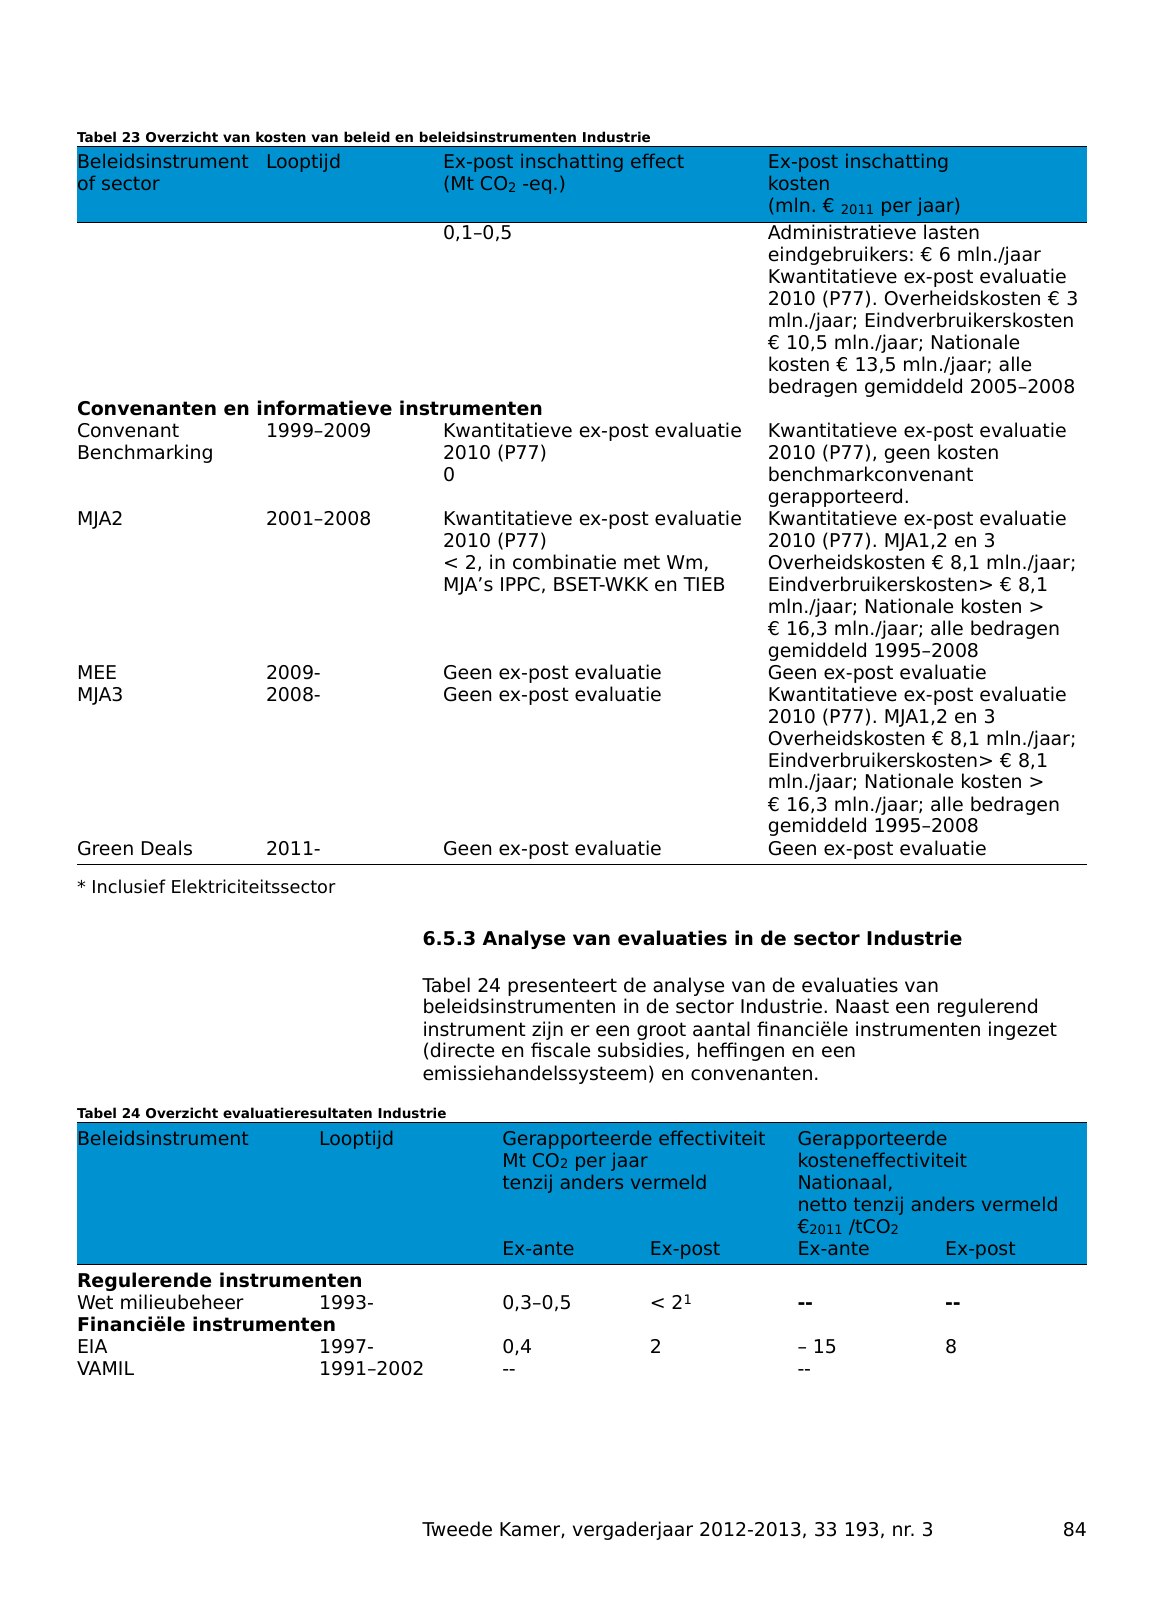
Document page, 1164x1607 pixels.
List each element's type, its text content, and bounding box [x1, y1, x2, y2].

table_cell Ex-post [644, 1238, 791, 1264]
table_cell * Inclusief Elektriciteitssector [77, 865, 1087, 897]
table_cell 1993- [313, 1292, 496, 1314]
table_cell -- [939, 1292, 1087, 1314]
subtitle 6.5.3 Analyse van evaluaties in de sector Industrie [422, 927, 1087, 949]
table_cell 1997- [313, 1336, 496, 1358]
table_cell Administratieve lasten eindgebruikers: € 6 mln./jaar Kwantitatieve ex-post evaluatie 2010 (P77). Overheidskosten € 3 mln./jaar; Eindverbruikerskosten € 10,5 mln./jaar; Nationale kosten € 13,5 mln./jaar; alle bedragen gemiddeld 2005–2008 [762, 223, 1087, 398]
table_cell Convenanten en informatieve instrumenten [77, 398, 1087, 420]
table_cell Ex-ante [791, 1238, 939, 1264]
table_cell < 21 [644, 1292, 791, 1314]
table_cell 0,3–0,5 [496, 1292, 644, 1314]
table_cell Ex-ante [496, 1238, 644, 1264]
table_cell Beleidsinstrument of sector [77, 147, 260, 222]
table_cell Financiële instrumenten [77, 1314, 1087, 1336]
table_cell -- [791, 1358, 939, 1380]
table_cell Kwantitatieve ex-post evaluatie 2010 (P77) 0 [437, 420, 762, 508]
text Tabel 24 presenteert de analyse van de evaluaties van beleidsinstrumenten in de sector Industrie. Naast een regulerend instrument zijn er een groot aantal financiële instrumenten ingezet (directe en fiscale subsidies, heffingen en een emissiehandelssysteem) en convenanten. [422, 974, 1087, 1084]
table_cell Green Deals [77, 838, 260, 864]
table_cell Looptijd [313, 1123, 496, 1238]
table_cell 2011- [260, 838, 437, 864]
table_cell Ex-post inschatting effect (Mt CO2 -eq.) [437, 147, 762, 222]
table_cell Beleidsinstrument [77, 1123, 313, 1238]
table_cell Geen ex-post evaluatie [437, 662, 762, 683]
table_cell Geen ex-post evaluatie [437, 684, 762, 837]
table_cell 2001–2008 [260, 508, 437, 662]
table_cell – 15 [791, 1336, 939, 1358]
table_cell 2009- [260, 662, 437, 683]
table_cell Kwantitatieve ex-post evaluatie 2010 (P77), geen kosten benchmarkconvenant gerapporteerd. [762, 420, 1087, 508]
table_cell Geen ex-post evaluatie [762, 662, 1087, 683]
table_cell Ex-post inschatting kosten (mln. € 2011 per jaar) [762, 147, 1087, 222]
table_cell Kwantitatieve ex-post evaluatie 2010 (P77). MJA1,2 en 3 Overheidskosten € 8,1 mln./jaar; Eindverbruikerskosten> € 8,1 mln./jaar; Nationale kosten > € 16,3 mln./jaar; alle bedragen gemiddeld 1995–2008 [762, 508, 1087, 662]
table_cell Regulerende instrumenten [77, 1265, 1087, 1292]
table_cell Gerapporteerde kosteneffectiviteit Nationaal, netto tenzij anders vermeld €2011 /tCO2 [791, 1123, 1087, 1238]
table_cell Kwantitatieve ex-post evaluatie 2010 (P77) < 2, in combinatie met Wm, MJA’s IPPC, BSET-WKK en TIEB [437, 508, 762, 662]
table_cell 8 [939, 1336, 1087, 1380]
table_cell Ex-post [939, 1238, 1087, 1264]
table_cell -- [496, 1358, 644, 1380]
table_cell [260, 223, 437, 398]
table_cell EIA [77, 1336, 313, 1358]
table_cell Kwantitatieve ex-post evaluatie 2010 (P77). MJA1,2 en 3 Overheidskosten € 8,1 mln./jaar; Eindverbruikerskosten> € 8,1 mln./jaar; Nationale kosten > € 16,3 mln./jaar; alle bedragen gemiddeld 1995–2008 [762, 684, 1087, 837]
table_cell MJA3 [77, 684, 260, 837]
table_cell [313, 1238, 496, 1264]
table_cell 1999–2009 [260, 420, 437, 508]
table_cell Looptijd [260, 147, 437, 222]
table_cell 2 [644, 1336, 791, 1380]
table_cell VAMIL [77, 1358, 313, 1380]
table_cell 0,1–0,5 [437, 223, 762, 398]
table_cell -- [791, 1292, 939, 1314]
table_header Tabel 24 Overzicht evaluatieresultaten Industrie [77, 1106, 1087, 1122]
table_cell [77, 223, 260, 398]
table_cell 0,4 [496, 1336, 644, 1358]
table_cell Convenant Benchmarking [77, 420, 260, 508]
table_header Tabel 23 Overzicht van kosten van beleid en beleidsinstrumenten Industrie [77, 130, 1087, 146]
table_cell [77, 1238, 313, 1264]
table_cell MJA2 [77, 508, 260, 662]
table_cell Wet milieubeheer [77, 1292, 313, 1314]
table_cell Gerapporteerde effectiviteit Mt CO2 per jaar tenzij anders vermeld [496, 1123, 791, 1238]
table_cell 2008- [260, 684, 437, 837]
table_cell 1991–2002 [313, 1358, 496, 1380]
table_cell Geen ex-post evaluatie [762, 838, 1087, 864]
table_cell MEE [77, 662, 260, 683]
table_cell Geen ex-post evaluatie [437, 838, 762, 864]
